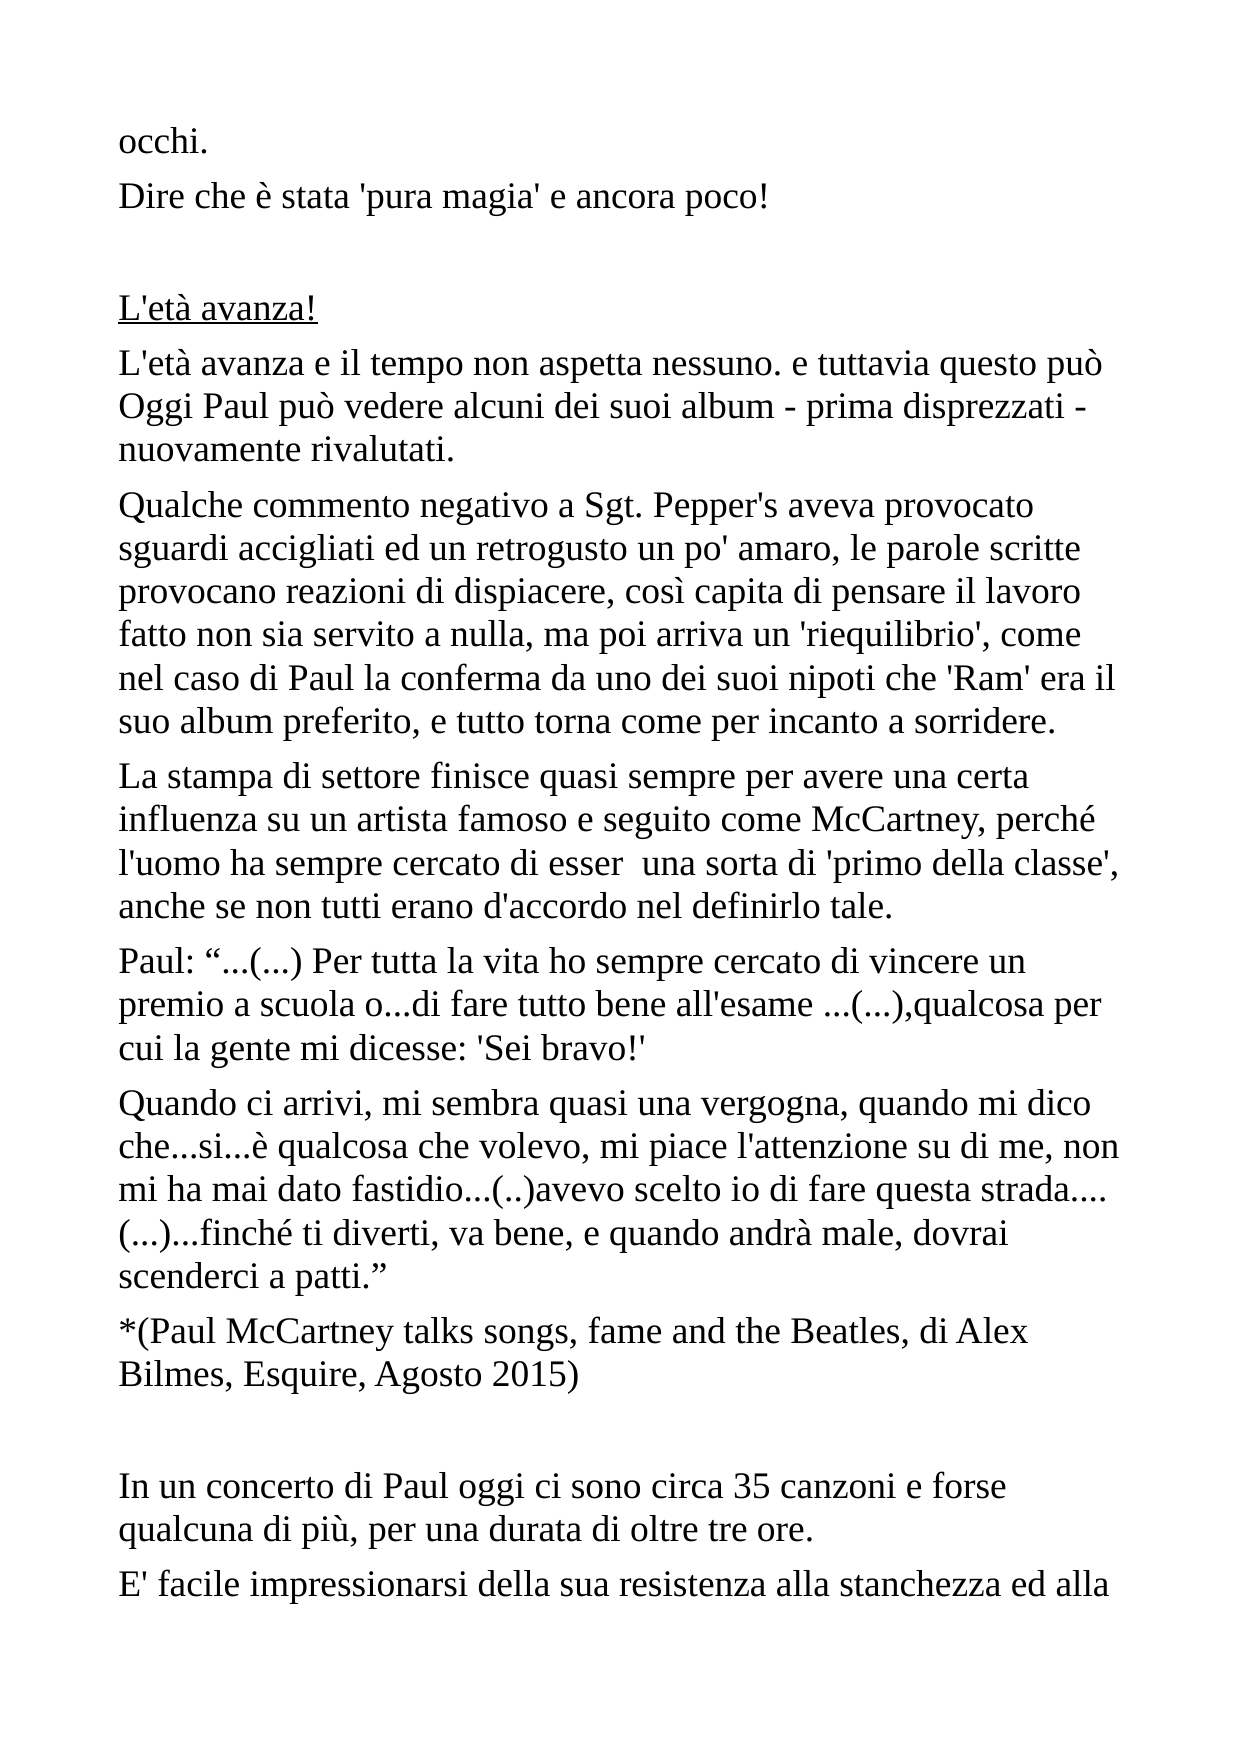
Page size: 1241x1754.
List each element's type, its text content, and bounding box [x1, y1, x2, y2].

text La stampa di settore finisce quasi sempre per avere una certa influenza su un artista famoso e seguito come McCartney, perché l'uomo ha sempre cercato di esser una sorta di 'primo della classe', anche se non tutti erano d'accordo nel definirlo tale. [118, 754, 1122, 926]
text L'età avanza e il tempo non aspetta nessuno. e tuttavia questo può Oggi Paul può vedere alcuni dei suoi album - prima disprezzati - nuovamente rivalutati. [118, 341, 1122, 470]
text Paul: “...(...) Per tutta la vita ho sempre cercato di vincere un premio a scuola o...di fare tutto bene all'esame ...(...),qualcosa per cui la gente mi dicesse: 'Sei bravo!' [118, 939, 1122, 1068]
text In un concerto di Paul oggi ci sono circa 35 canzoni e forse qualcuna di più, per una durata di oltre tre ore. [118, 1463, 1122, 1549]
text Quando ci arrivi, mi sembra quasi una vergogna, quando mi dico che...si...è qualcosa che volevo, mi piace l'attenzione su di me, non mi ha mai dato fastidio...(..)avevo scelto io di fare questa strada....(...)...finché ti diverti, va bene, e quando andrà male, dovrai scenderci a patti.” [118, 1081, 1122, 1296]
text *(Paul McCartney talks songs, fame and the Beatles, di Alex Bilmes, Esquire, Agosto 2015) [118, 1309, 1122, 1395]
text Dire che è stata 'pura magia' e ancora poco! [118, 174, 1122, 217]
text E' facile impressionarsi della sua resistenza alla stanchezza ed alla [118, 1562, 1122, 1605]
text L'età avanza! [118, 285, 1122, 328]
text Qualche commento negativo a Sgt. Pepper's aveva provocato sguardi accigliati ed un retrogusto un po' amaro, le parole scritte provocano reazioni di dispiacere, così capita di pensare il lavoro fatto non sia servito a nulla, ma poi arriva un 'riequilibrio', come nel caso di Paul la conferma da uno dei suoi nipoti che 'Ram' era il suo album preferito, e tutto torna come per incanto a sorridere. [118, 482, 1122, 741]
text occhi. [118, 118, 1122, 161]
